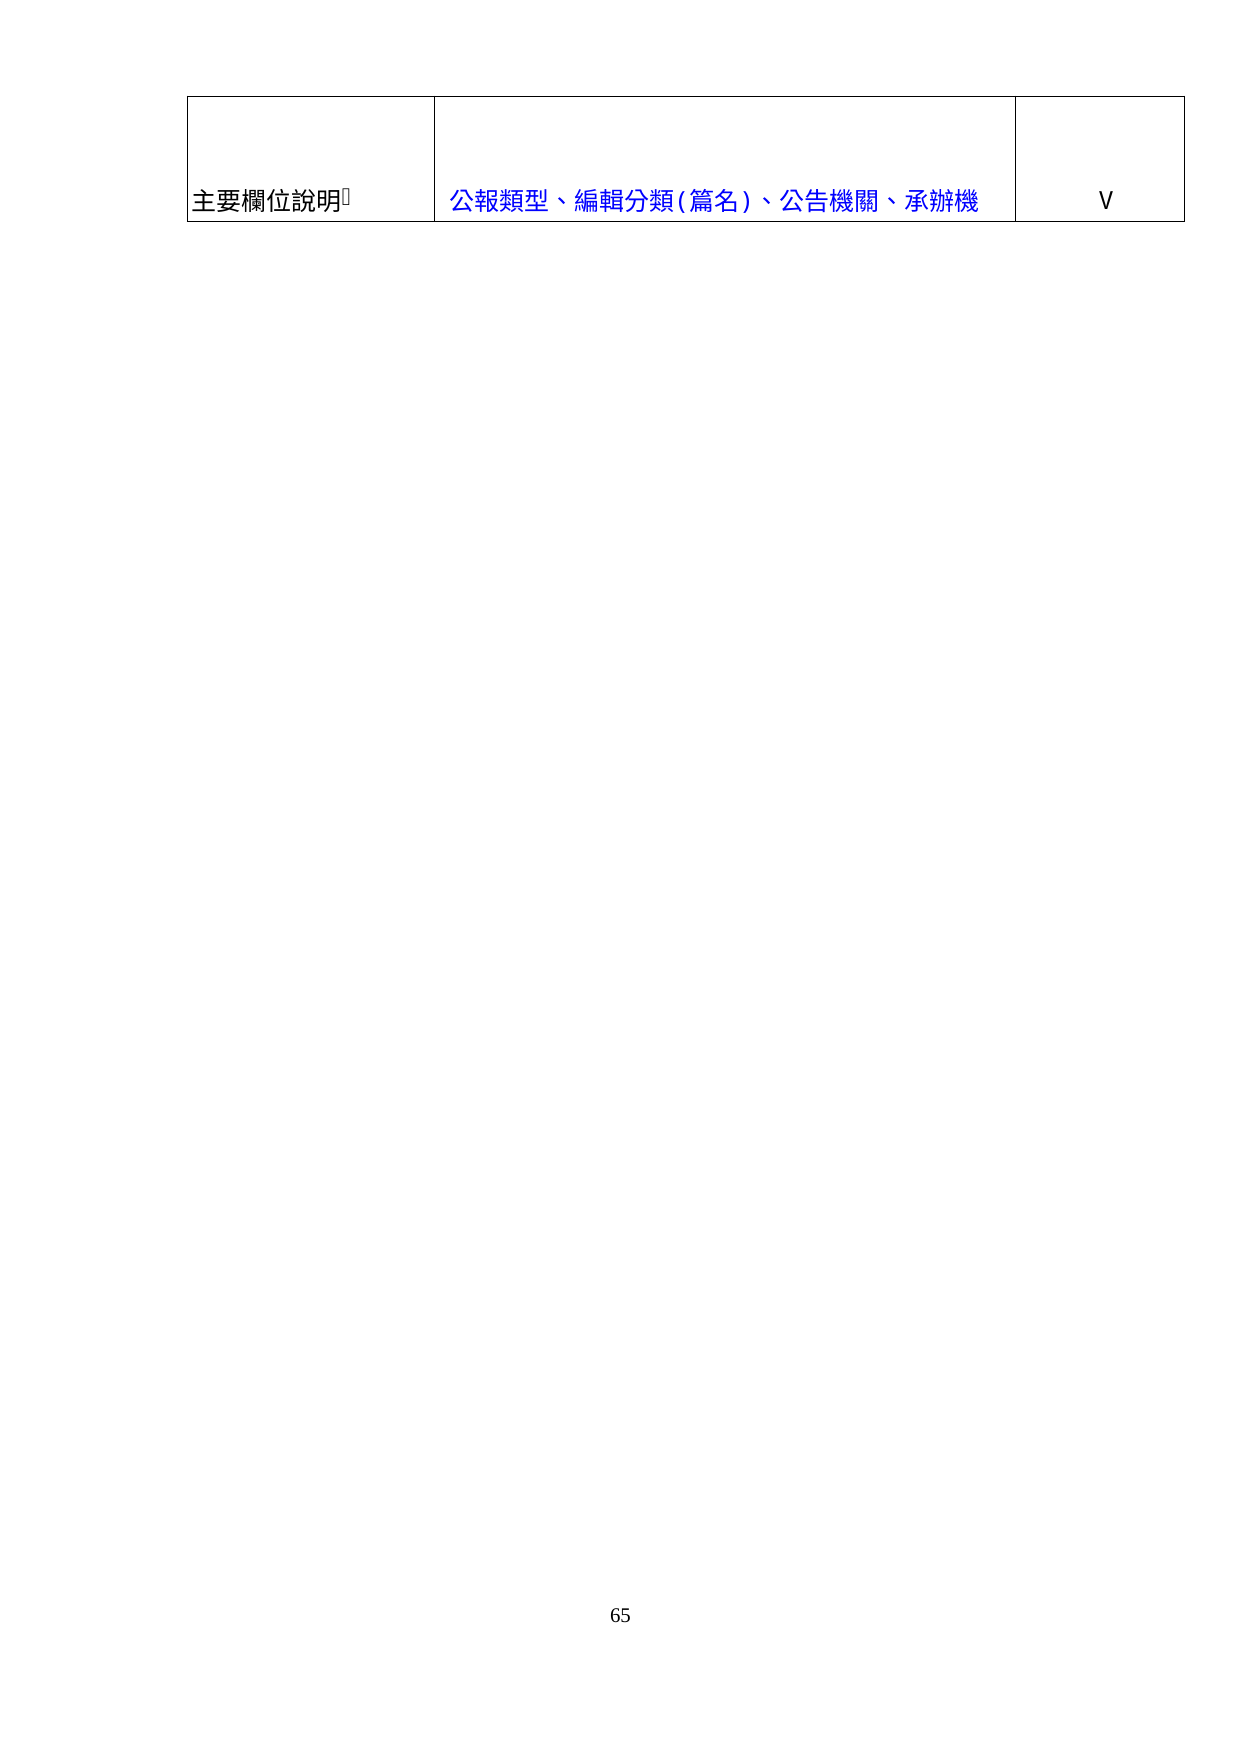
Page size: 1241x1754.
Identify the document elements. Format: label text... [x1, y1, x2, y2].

table_cell V [1016, 97, 1184, 221]
table_cell 公報類型、編輯分類(篇名)、公告機關、承辦機 [435, 97, 1015, 221]
table_cell 主要欄位說明 [188, 97, 434, 221]
